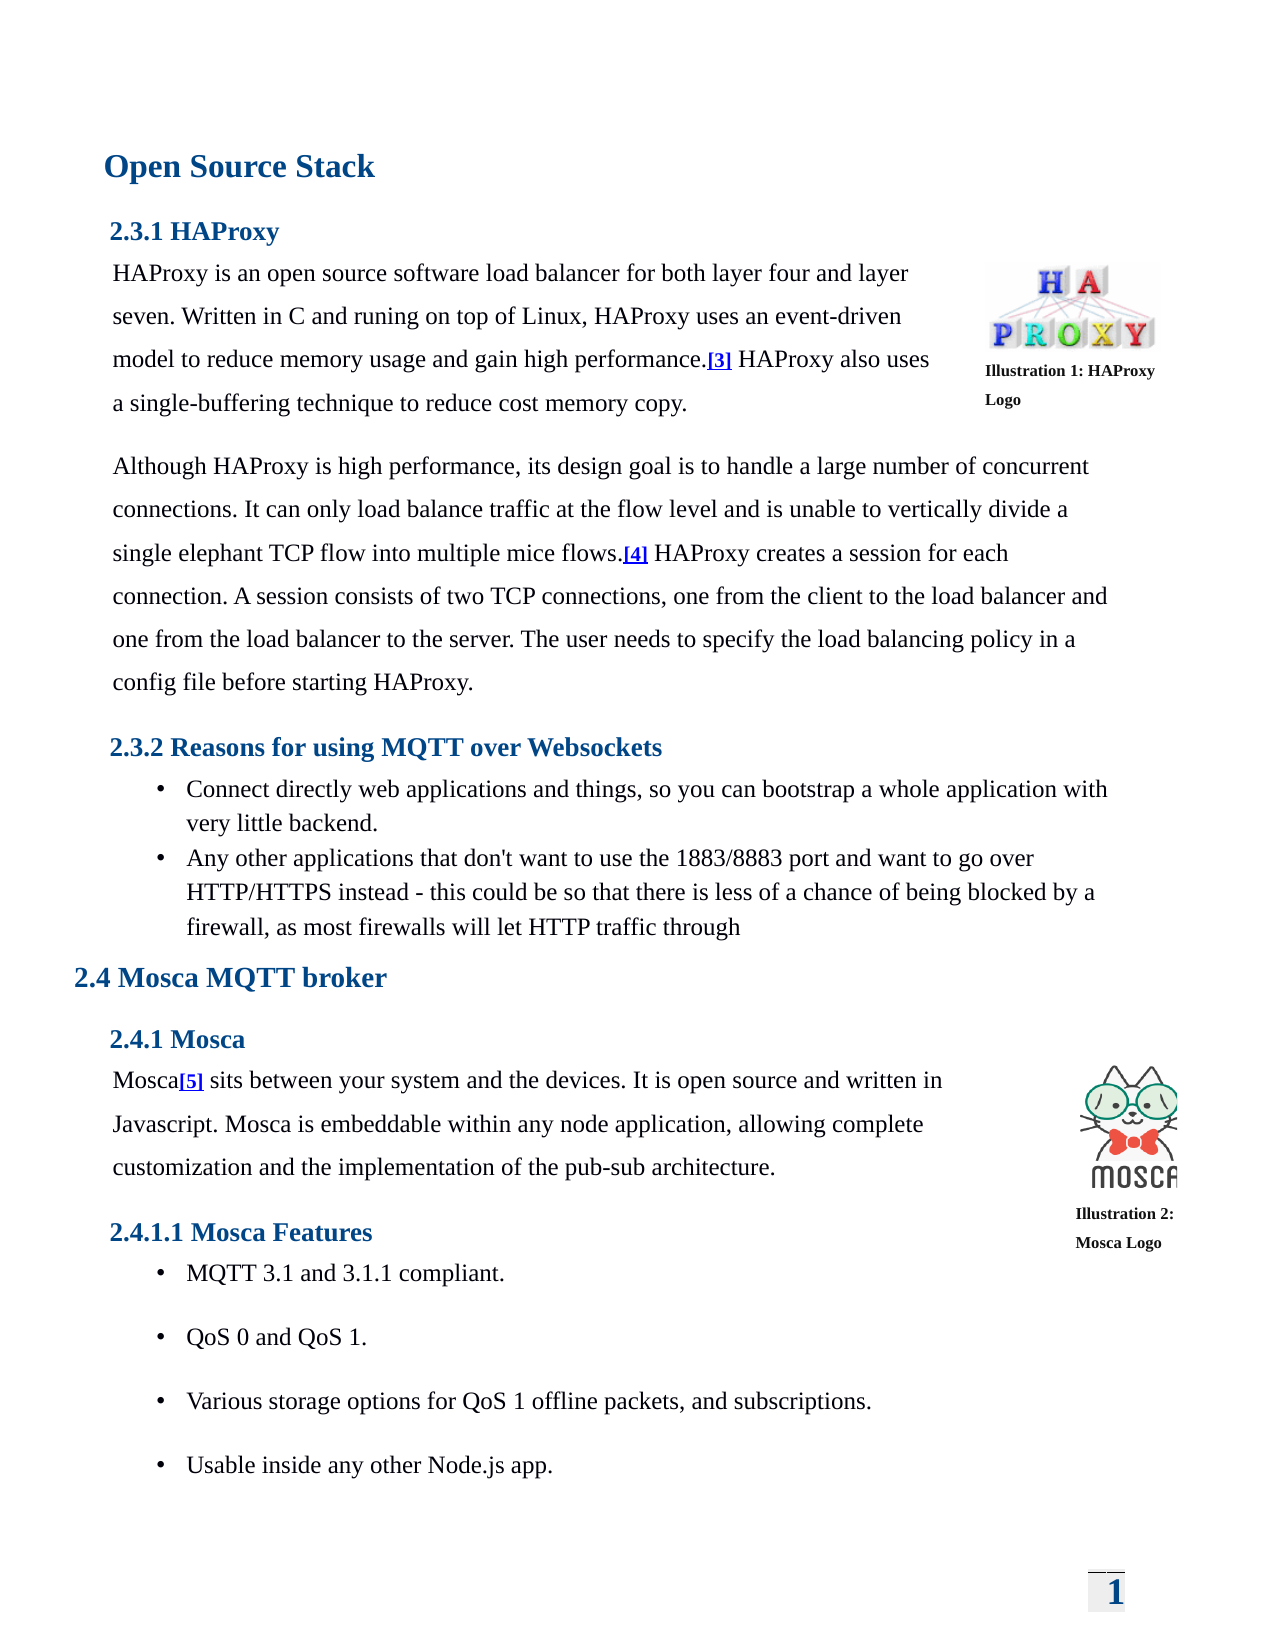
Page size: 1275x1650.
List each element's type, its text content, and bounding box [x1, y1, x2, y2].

list Any other applications that don't want to use the 1883/8883 port and want to go over HTTP/HTTPS instead - this could be so that there is less of a chance of being blocked by a firewall, as most firewalls will let HTTP traffic through [156, 843, 1125, 940]
list MQTT 3.1 and 3.1.1 compliant. [156, 1258, 1125, 1287]
text HAProxy is an open source software load balancer for both layer four and layer seven. Written in C and runing on top of Linux, HAProxy uses an event-driven model to reduce memory usage and gain high performance.[3] HAProxy also uses a single-buffering technique to reduce cost memory copy. [112, 250, 1161, 416]
list QoS 0 and QoS 1. [156, 1322, 1125, 1351]
subtitle 2.3.2 Reasons for using MQTT over Websockets [109, 731, 1125, 762]
text Illustration 1: HAProxy Logo [985, 352, 1161, 409]
list Connect directly web applications and things, so you can bootstrap a whole application with very little backend. [156, 774, 1125, 837]
subtitle 2.4.1.1 Mosca Features [109, 1216, 1037, 1247]
subtitle 2.3.1 HAProxy [109, 215, 1125, 246]
text Although HAProxy is high performance, its design goal is to handle a large number of concurrent connections. It can only load balance traffic at the flow level and is unable to vertically divide a single elephant TCP flow into multiple mice flows.[4] HAProxy creates a session for each connection. A session consists of two TCP connections, one from the client to the load balancer and one from the load balancer to the server. The user needs to specify the load balancing policy in a config file before starting HAProxy. [112, 451, 1125, 696]
list Various storage options for QoS 1 offline packets, and subscriptions. [156, 1386, 1125, 1415]
text Illustration 2: Mosca Logo [1075, 1194, 1177, 1252]
text Mosca[5] sits between your system and the devices. It is open source and written in Javascript. Mosca is embeddable within any node application, allowing complete customization and the implementation of the pub-sub architecture. [112, 1066, 1037, 1181]
subtitle Open Source Stack [103, 146, 1125, 184]
subtitle 2.4 Mosca MQTT broker [74, 961, 1125, 994]
subtitle 2.4.1 Mosca [109, 1023, 1177, 1260]
list Usable inside any other Node.js app. [156, 1450, 1125, 1478]
picture [985, 262, 1161, 352]
picture [1075, 1060, 1178, 1194]
